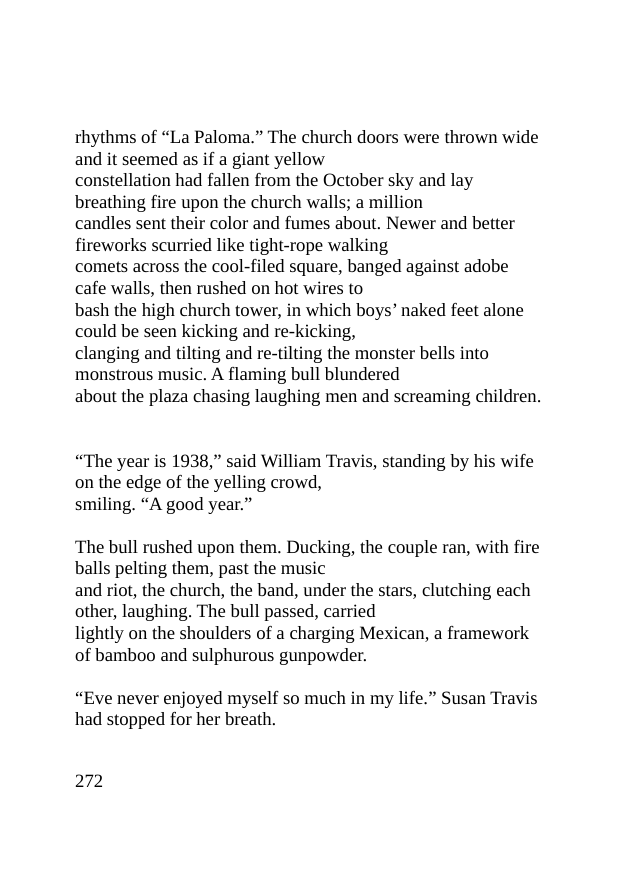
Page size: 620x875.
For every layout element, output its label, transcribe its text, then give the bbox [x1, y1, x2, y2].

text rhythms of “La Paloma.” The church doors were thrown wide and it seemed as if a giant yellow constellation had fallen from the October sky and lay breathing fire upon the church walls; a million candles sent their color and fumes about. Newer and better fireworks scurried like tight-rope walking comets across the cool-filed square, banged against adobe cafe walls, then rushed on hot wires to bash the high church tower, in which boys’ naked feet alone could be seen kicking and re-kicking, clanging and tilting and re-tilting the monster bells into monstrous music. A flaming bull blundered about the plaza chasing laughing men and screaming children. “The year is 1938,” said William Travis, standing by his wife on the edge of the yelling crowd, smiling. “A good year.” The bull rushed upon them. Ducking, the couple ran, with fire balls pelting them, past the music and riot, the church, the band, under the stars, clutching each other, laughing. The bull passed, carried lightly on the shoulders of a charging Mexican, a framework of bamboo and sulphurous gunpowder. “Eve never enjoyed myself so much in my life.” Susan Travis had stopped for her breath. [75, 126, 544, 730]
